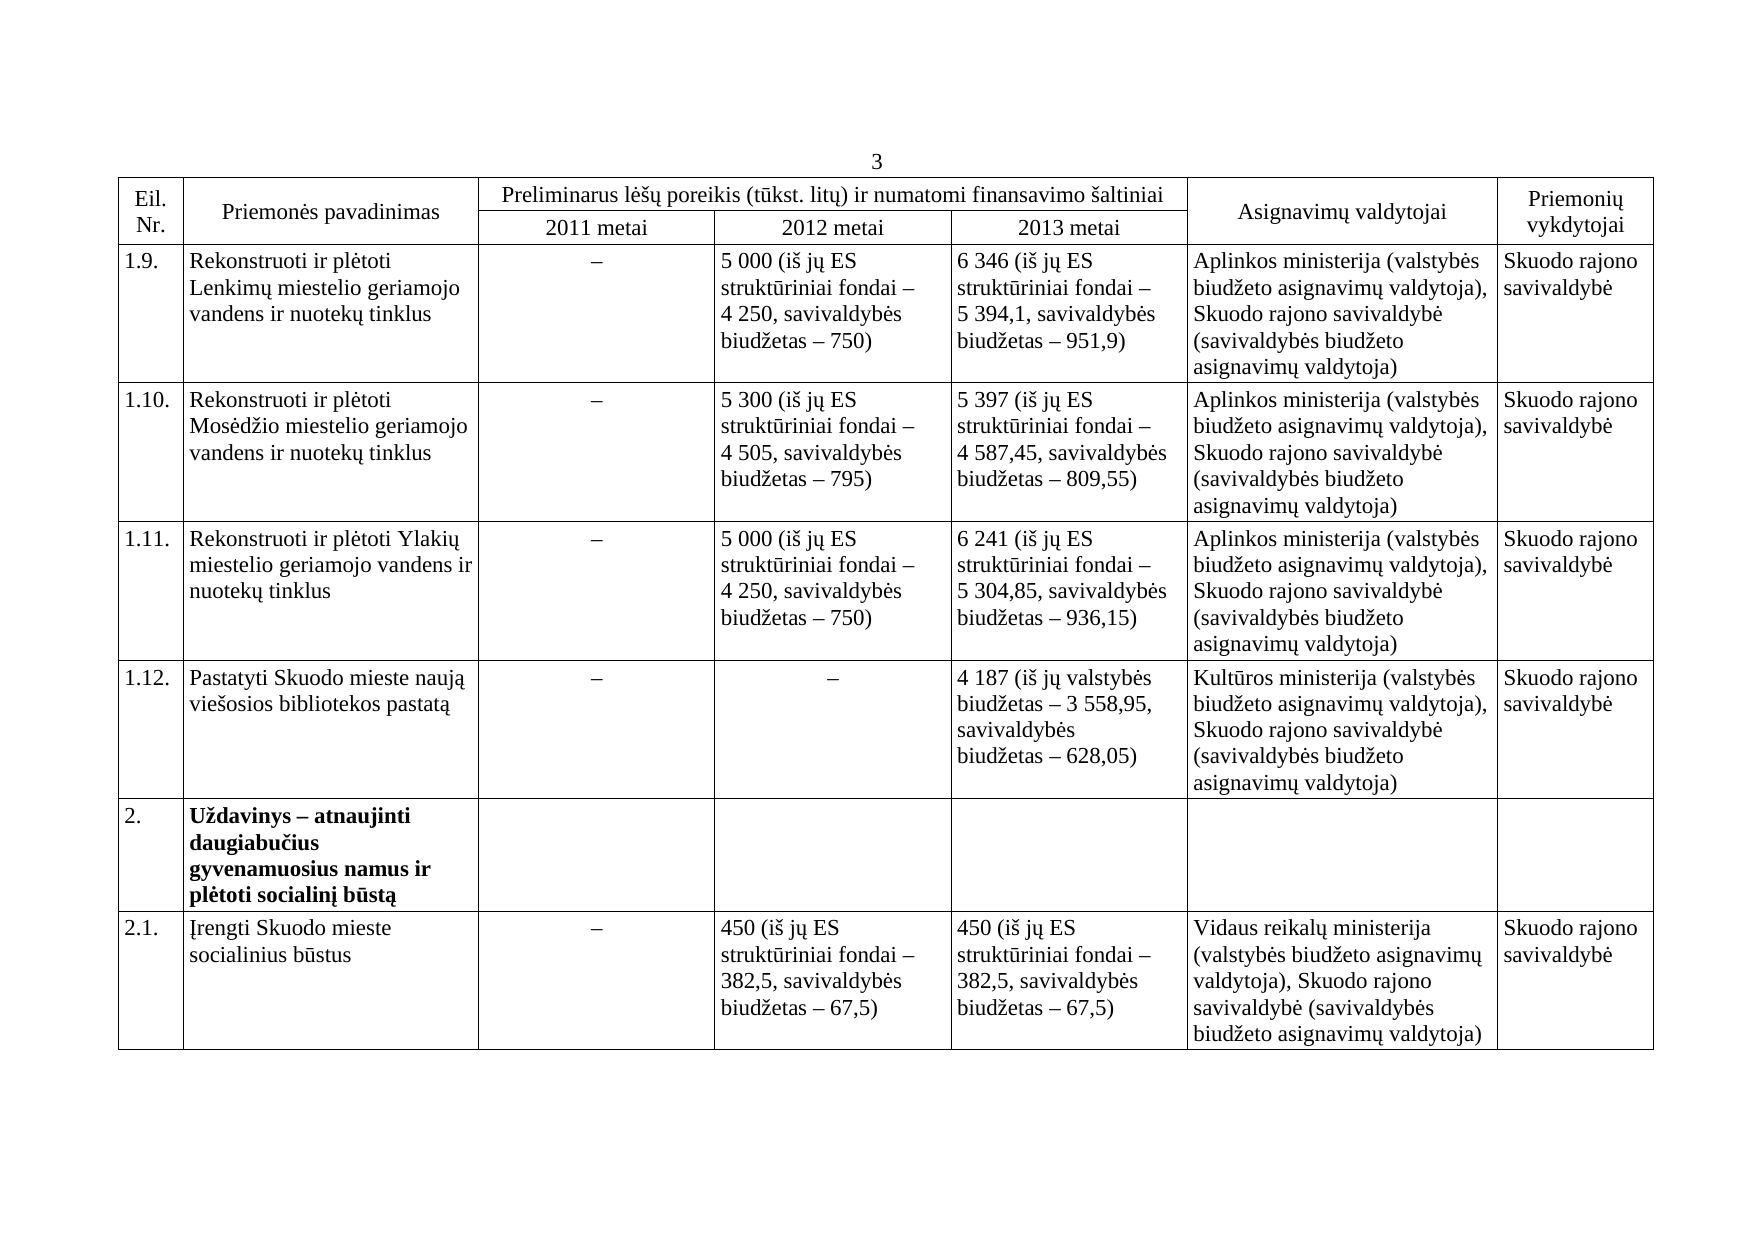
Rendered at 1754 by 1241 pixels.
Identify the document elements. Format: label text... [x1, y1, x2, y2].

table_cell 2011 metai [479, 211, 714, 244]
table_cell Kultūros ministerija (valstybės biudžeto asignavimų valdytoja), Skuodo rajono savivaldybė (savivaldybės biudžeto asignavimų valdytoja) [1188, 661, 1497, 798]
table_cell – [479, 245, 714, 382]
table_cell 2012 metai [715, 211, 951, 244]
table_cell [479, 799, 714, 911]
table_cell – [479, 661, 714, 798]
table_cell – [479, 383, 714, 521]
table_cell 1.11. [119, 522, 183, 659]
table_cell – [479, 912, 714, 1049]
table_cell Vidaus reikalų ministerija (valstybės biudžeto asignavimų valdytoja), Skuodo rajono savivaldybė (savivaldybės biudžeto asignavimų valdytoja) [1188, 912, 1497, 1049]
table_cell – [479, 522, 714, 659]
table_cell 2013 metai [952, 211, 1187, 244]
table_header Eil. Nr. [119, 178, 183, 244]
table_cell Uždavinys – atnaujinti daugiabučius gyvenamuosius namus ir plėtoti socialinį būstą [184, 799, 478, 911]
table_cell 1.9. [119, 245, 183, 382]
table_cell Rekonstruoti ir plėtoti Mosėdžio miestelio geriamojo vandens ir nuotekų tinklus [184, 383, 478, 521]
table_cell Skuodo rajono savivaldybė [1498, 661, 1653, 798]
table_cell Aplinkos ministerija (valstybės biudžeto asignavimų valdytoja), Skuodo rajono savivaldybė (savivaldybės biudžeto asignavimų valdytoja) [1188, 245, 1497, 382]
table_cell Skuodo rajono savivaldybė [1498, 522, 1653, 659]
table_header Preliminarus lėšų poreikis (tūkst. litų) ir numatomi finansavimo šaltiniai [479, 178, 1187, 210]
table_cell 450 (iš jų ES struktūriniai fondai – 382,5, savivaldybės biudžetas – 67,5) [952, 912, 1187, 1049]
table_cell 4 187 (iš jų valstybės biudžetas – 3 558,95, savivaldybės biudžetas – 628,05) [952, 661, 1187, 798]
table_cell Aplinkos ministerija (valstybės biudžeto asignavimų valdytoja), Skuodo rajono savivaldybė (savivaldybės biudžeto asignavimų valdytoja) [1188, 522, 1497, 659]
table_cell Skuodo rajono savivaldybė [1498, 383, 1653, 521]
table_cell Pastatyti Skuodo mieste naują viešosios bibliotekos pastatą [184, 661, 478, 798]
table_cell 1.10. [119, 383, 183, 521]
table_header Priemonės pavadinimas [184, 178, 478, 244]
table_cell 5 300 (iš jų ES struktūriniai fondai – 4 505, savivaldybės biudžetas – 795) [715, 383, 951, 521]
table_cell [952, 799, 1187, 911]
table_header Asignavimų valdytojai [1188, 178, 1497, 244]
table_cell 5 397 (iš jų ES struktūriniai fondai – 4 587,45, savivaldybės biudžetas – 809,55) [952, 383, 1187, 521]
table_cell Skuodo rajono savivaldybė [1498, 912, 1653, 1049]
table_cell 2.1. [119, 912, 183, 1049]
table_cell [1498, 799, 1653, 911]
table_cell Rekonstruoti ir plėtoti Lenkimų miestelio geriamojo vandens ir nuotekų tinklus [184, 245, 478, 382]
table_cell 1.12. [119, 661, 183, 798]
table_cell 5 000 (iš jų ES struktūriniai fondai – 4 250, savivaldybės biudžetas – 750) [715, 522, 951, 659]
table_cell [715, 799, 951, 911]
table_header Priemonių vykdytojai [1498, 178, 1653, 244]
table_cell Rekonstruoti ir plėtoti Ylakių miestelio geriamojo vandens ir nuotekų tinklus [184, 522, 478, 659]
table_cell – [715, 661, 951, 798]
table_cell Įrengti Skuodo mieste socialinius būstus [184, 912, 478, 1049]
table_cell 6 241 (iš jų ES struktūriniai fondai – 5 304,85, savivaldybės biudžetas – 936,15) [952, 522, 1187, 659]
table_cell [1188, 799, 1497, 911]
table_cell 450 (iš jų ES struktūriniai fondai – 382,5, savivaldybės biudžetas – 67,5) [715, 912, 951, 1049]
table_cell Skuodo rajono savivaldybė [1498, 245, 1653, 382]
table_cell 2. [119, 799, 183, 911]
table_cell 6 346 (iš jų ES struktūriniai fondai – 5 394,1, savivaldybės biudžetas – 951,9) [952, 245, 1187, 382]
table_cell 5 000 (iš jų ES struktūriniai fondai – 4 250, savivaldybės biudžetas – 750) [715, 245, 951, 382]
table_cell Aplinkos ministerija (valstybės biudžeto asignavimų valdytoja), Skuodo rajono savivaldybė (savivaldybės biudžeto asignavimų valdytoja) [1188, 383, 1497, 521]
